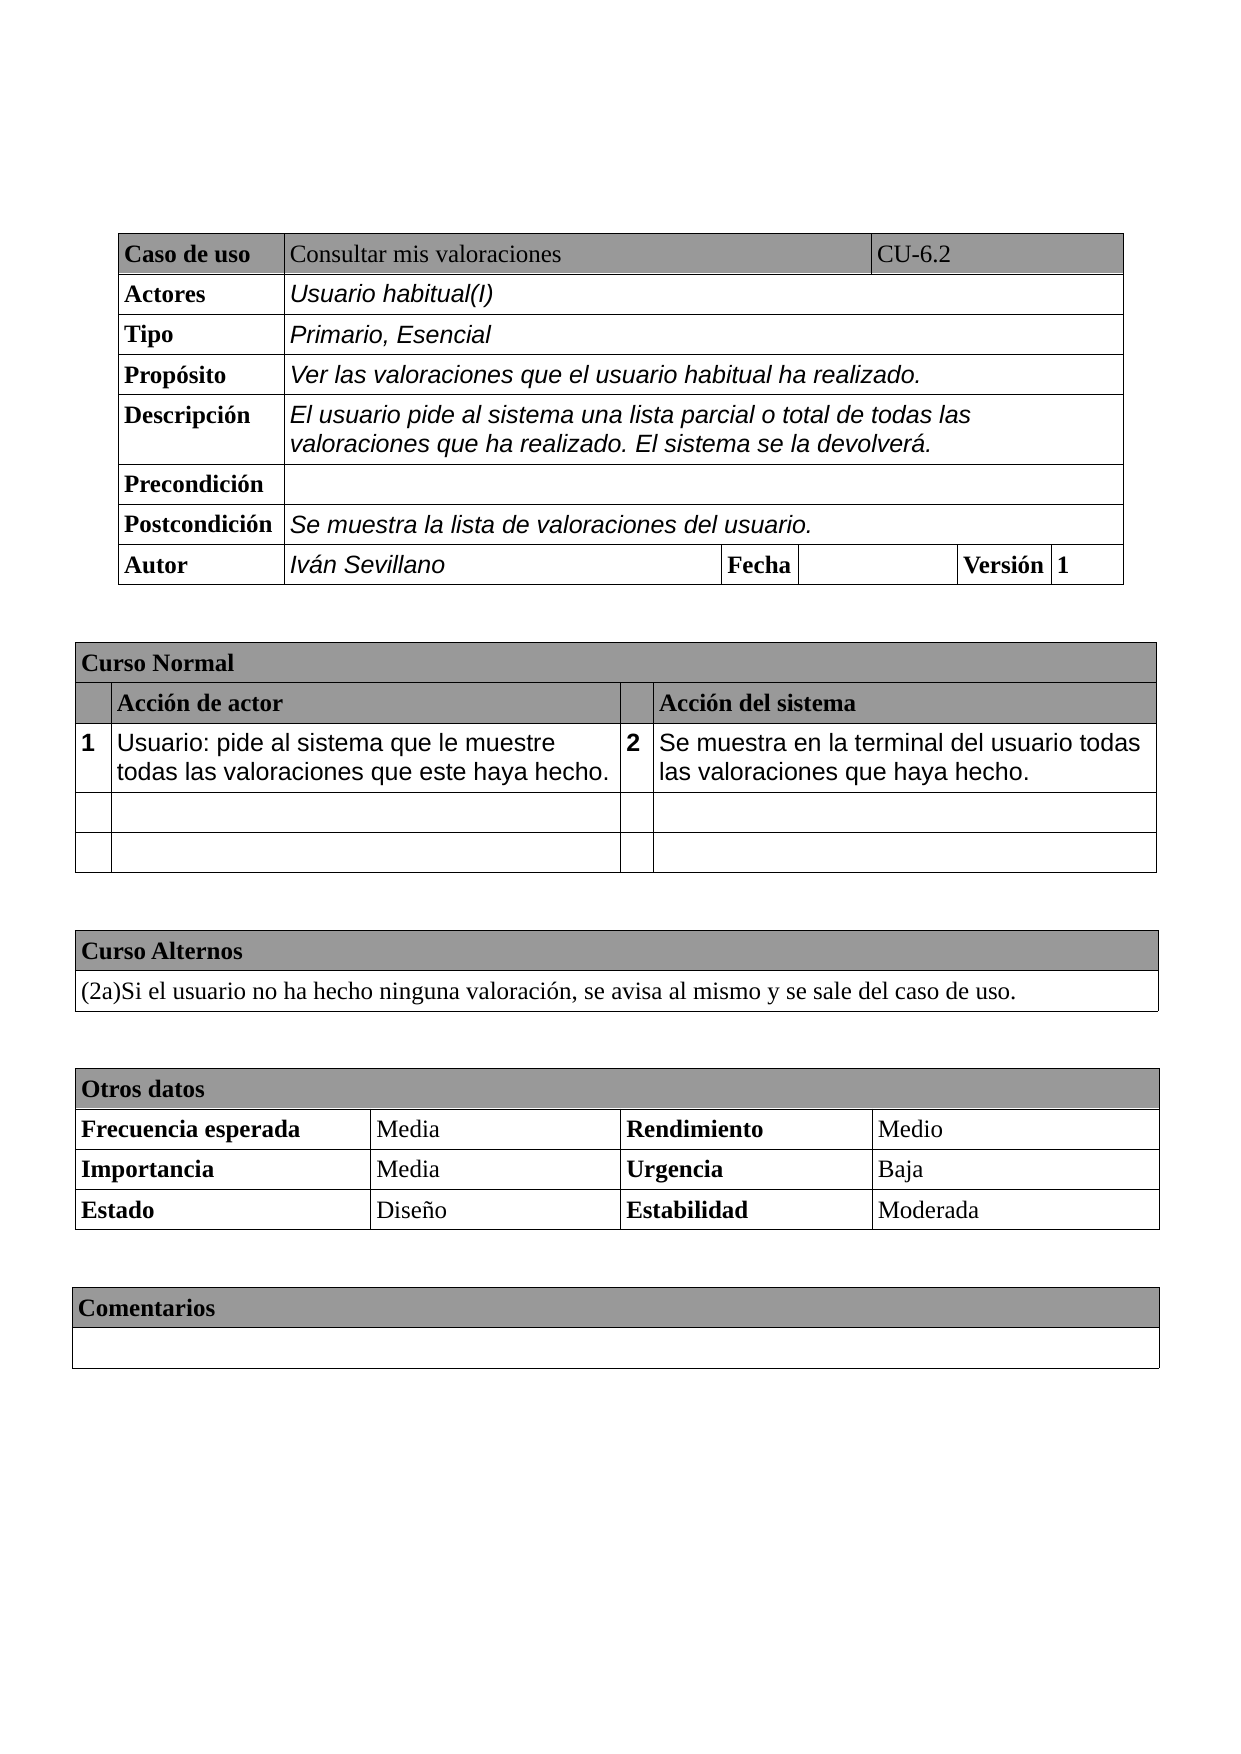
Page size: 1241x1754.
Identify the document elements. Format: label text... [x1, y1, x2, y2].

table_header Otros datos [76, 1069, 1159, 1108]
table_cell Acción del sistema [654, 683, 1156, 723]
table_cell Versión [958, 545, 1051, 584]
table_cell Ver las valoraciones que el usuario habitual ha realizado. [285, 355, 1123, 394]
table_cell Primario, Esencial [285, 315, 1123, 354]
table_cell Estabilidad [621, 1190, 872, 1229]
table_header Curso Alternos [76, 931, 1158, 970]
table_cell 2 [621, 724, 653, 792]
table_cell Descripción [119, 395, 284, 463]
table_cell Media [371, 1110, 620, 1149]
table_cell Tipo [119, 315, 284, 354]
table_cell [654, 793, 1156, 832]
table_cell Usuario: pide al sistema que le muestre todas las valoraciones que este haya hecho. [112, 724, 620, 792]
table_cell Diseño [371, 1190, 620, 1229]
table_cell (2a)Si el usuario no ha hecho ninguna valoración, se avisa al mismo y se sale del caso de uso. [76, 971, 1158, 1011]
table_header Caso de uso [119, 234, 284, 273]
table_cell Fecha [722, 545, 798, 584]
table_cell [76, 793, 111, 832]
table_cell Rendimiento [621, 1110, 872, 1149]
table_cell Importancia [76, 1150, 370, 1189]
table_cell [621, 793, 653, 832]
table_header Consultar mis valoraciones [285, 234, 871, 273]
table_cell Acción de actor [112, 683, 620, 723]
table_header Comentarios [73, 1288, 1159, 1327]
table_header CU-6.2 [872, 234, 1123, 273]
table_cell Precondición [119, 465, 284, 504]
table_cell Baja [873, 1150, 1159, 1189]
table_cell El usuario pide al sistema una lista parcial o total de todas las valoraciones que ha realizado. El sistema se la devolverá. [285, 395, 1123, 463]
table_cell Propósito [119, 355, 284, 394]
table_cell Se muestra en la terminal del usuario todas las valoraciones que haya hecho. [654, 724, 1156, 792]
table_cell Media [371, 1150, 620, 1189]
table_cell [76, 833, 111, 872]
table_cell Se muestra la lista de valoraciones del usuario. [285, 505, 1123, 544]
table_cell Actores [119, 275, 284, 314]
table_cell Urgencia [621, 1150, 872, 1189]
table_cell 1 [76, 724, 111, 792]
table_cell 1 [1052, 545, 1123, 584]
table_cell Medio [873, 1110, 1159, 1149]
table_cell [799, 545, 957, 584]
table_cell Usuario habitual(I) [285, 275, 1123, 314]
table_cell Frecuencia esperada [76, 1110, 370, 1149]
table_cell [654, 833, 1156, 872]
table_cell [285, 465, 1123, 504]
table_cell [621, 683, 653, 723]
table_header Curso Normal [76, 643, 1156, 682]
table_cell Estado [76, 1190, 370, 1229]
table_cell Moderada [873, 1190, 1159, 1229]
table_cell [112, 833, 620, 872]
table_cell [112, 793, 620, 832]
table_cell Iván Sevillano [285, 545, 721, 584]
table_cell Autor [119, 545, 284, 584]
table_cell Postcondición [119, 505, 284, 544]
table_cell [76, 683, 111, 723]
table_cell [621, 833, 653, 872]
table_cell [73, 1328, 1159, 1368]
